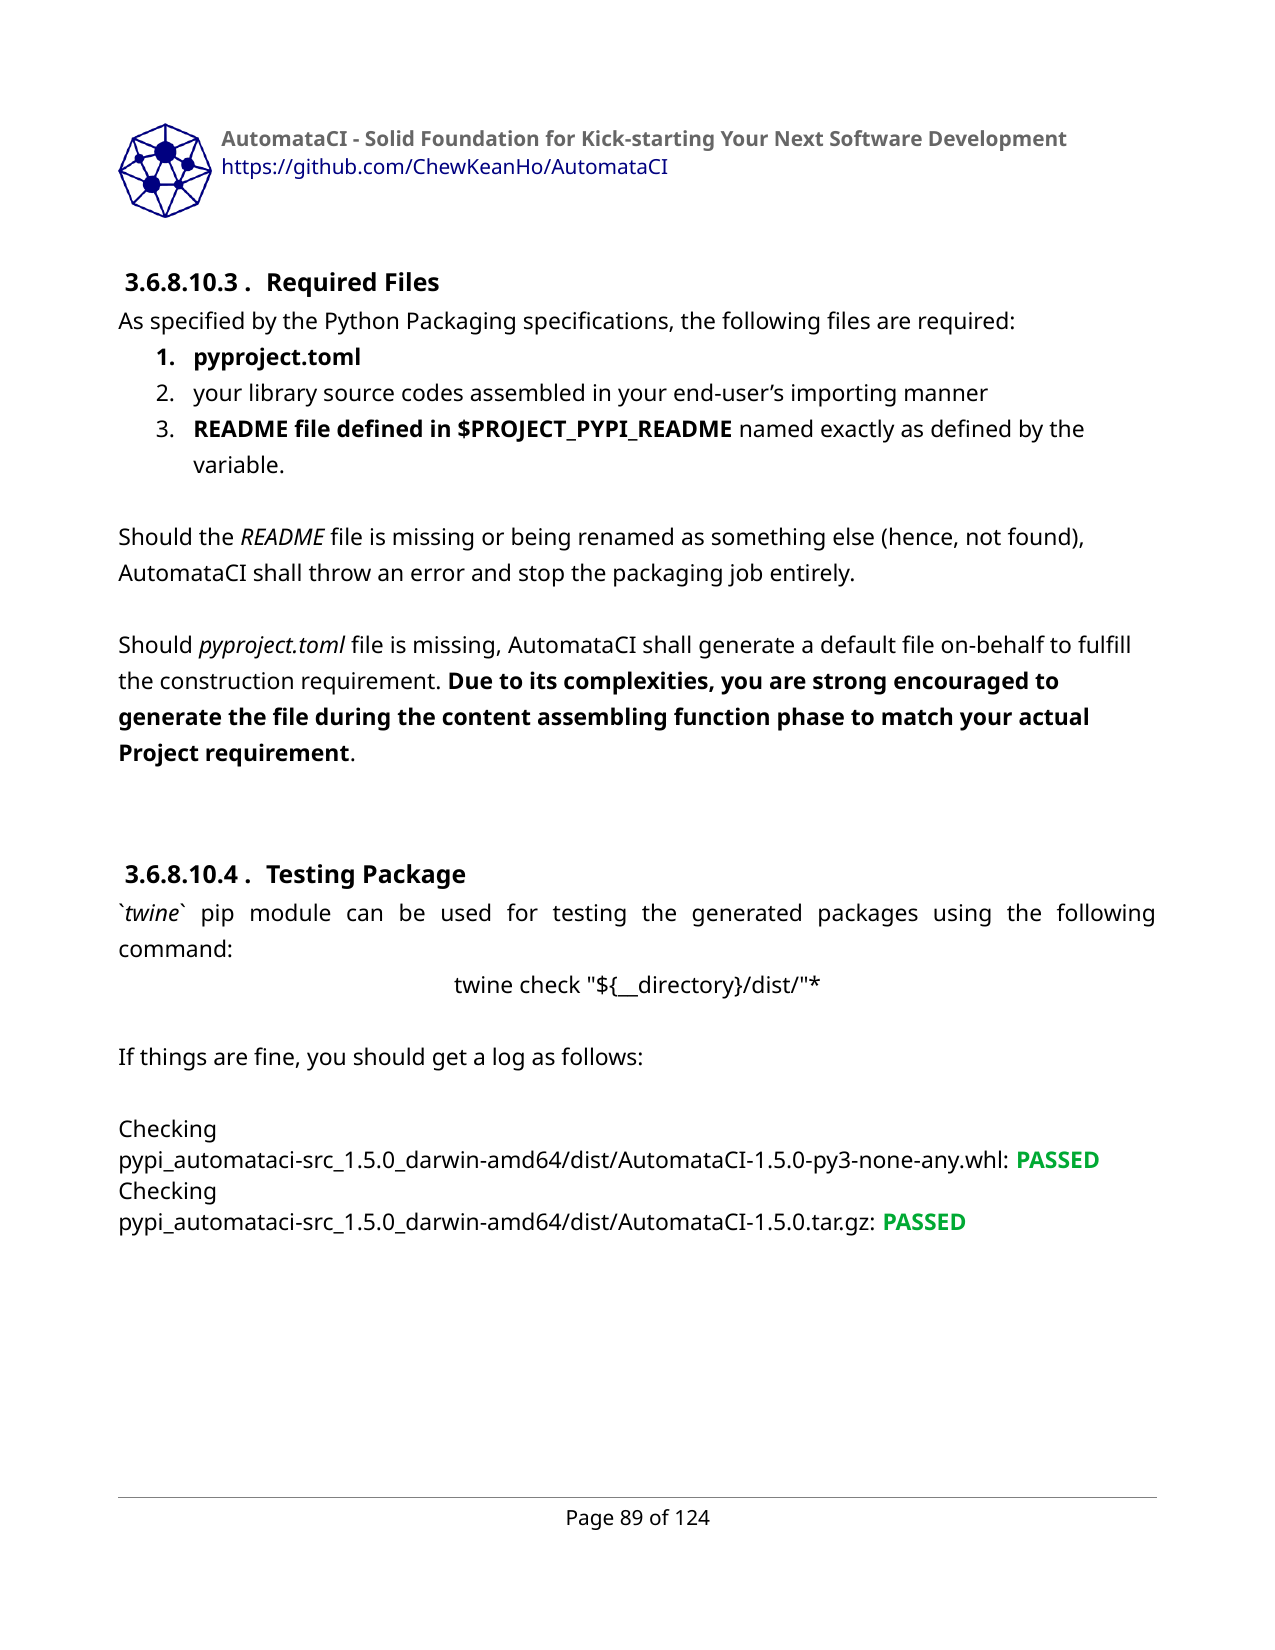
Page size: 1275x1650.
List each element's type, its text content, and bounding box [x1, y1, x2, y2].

picture [118, 123, 212, 218]
text pypi_automataci-src_1.5.0_darwin-amd64/dist/AutomataCI-1.5.0-py3-none-any.whl: PASSED [118, 1144, 1157, 1175]
text twine check "${__directory}/dist/"* [118, 969, 1157, 1000]
list your library source codes assembled in your end-user’s importing manner [156, 377, 1157, 408]
text Should the README file is missing or being renamed as something else (hence, not found), AutomataCI shall throw an error and stop the packaging job entirely. [118, 521, 1157, 588]
text `twine` pip module can be used for testing the generated packages using the following command: [118, 897, 1157, 964]
text As specified by the Python Packaging specifications, the following files are required: [118, 305, 1157, 337]
list README file defined in $PROJECT_PYPI_README named exactly as defined by the variable. [156, 413, 1157, 480]
subtitle Testing Package [118, 857, 1157, 891]
list pyproject.toml [156, 341, 1157, 372]
text Checking [118, 1175, 1157, 1206]
text Checking [118, 1112, 1157, 1144]
text Should pyproject.toml file is missing, AutomataCI shall generate a default file on-behalf to fulfill the construction requirement. Due to its complexities, you are strong encouraged to generate the file during the content assembling function phase to match your actual Project requirement. [118, 629, 1157, 768]
subtitle Required Files [118, 265, 1157, 299]
text pypi_automataci-src_1.5.0_darwin-amd64/dist/AutomataCI-1.5.0.tar.gz: PASSED [118, 1206, 1157, 1237]
text If things are fine, you should get a log as follows: [118, 1041, 1157, 1072]
